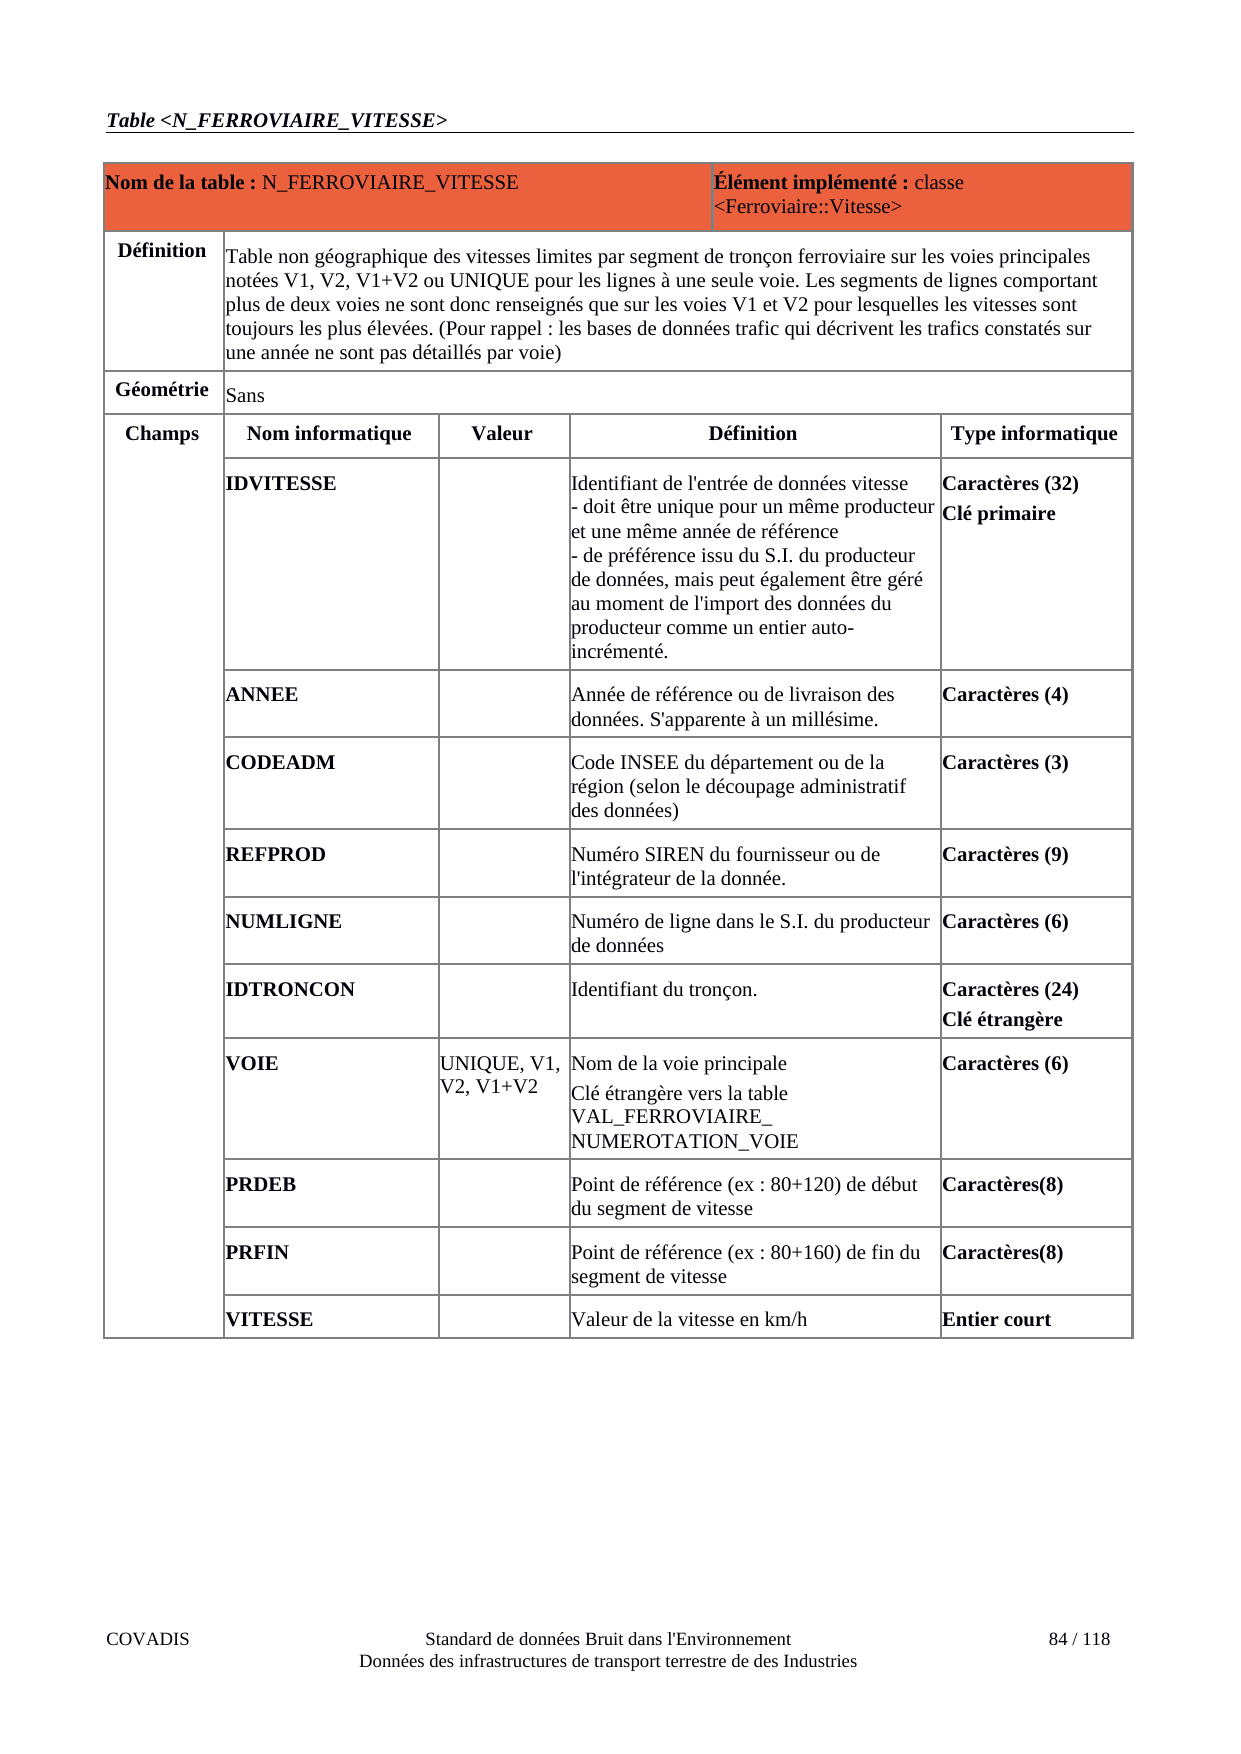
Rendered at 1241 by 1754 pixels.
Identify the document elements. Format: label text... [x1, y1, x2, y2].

table_cell Caractères (6) [942, 898, 1131, 963]
table_cell [440, 459, 569, 669]
table_cell [440, 1160, 569, 1226]
subtitle Table <N_FERROVIAIRE_VITESSE> [106, 107, 1134, 132]
table_cell Caractères (3) [942, 738, 1131, 828]
table_cell [440, 1296, 569, 1337]
table_cell VITESSE [225, 1296, 438, 1337]
table_header Élément implémenté : classe <Ferroviaire::Vitesse> [714, 164, 1131, 230]
table_cell [440, 898, 569, 963]
table_cell Caractères(8) [942, 1160, 1131, 1226]
table_cell Identifiant de l'entrée de données vitesse - doit être unique pour un même producteur et une même année de référence - de préférence issu du S.I. du producteur de données, mais peut également être géré au moment de l'import des données du producteur comme un entier auto-incrémenté. [571, 459, 940, 669]
table_cell [440, 1228, 569, 1293]
table_cell Identifiant du tronçon. [571, 965, 940, 1037]
table_cell Caractères (24) Clé étrangère [942, 965, 1131, 1037]
table_cell Caractères (32) Clé primaire [942, 459, 1131, 669]
table_cell Numéro SIREN du fournisseur ou de l'intégrateur de la donnée. [571, 830, 940, 896]
table_cell [440, 738, 569, 828]
table_cell Champs [105, 415, 223, 1337]
table_cell IDVITESSE [225, 459, 438, 669]
table_cell IDTRONCON [225, 965, 438, 1037]
table_cell Nom de la voie principale Clé étrangère vers la table VAL_FERROVIAIRE_ NUMEROTATION_VOIE [571, 1039, 940, 1158]
table_cell Code INSEE du département ou de la région (selon le découpage administratif des données) [571, 738, 940, 828]
table_cell Définition [571, 415, 940, 457]
table_cell Point de référence (ex : 80+160) de fin du segment de vitesse [571, 1228, 940, 1293]
table_cell Caractères (9) [942, 830, 1131, 896]
table_cell [440, 671, 569, 736]
table_cell Entier court [942, 1296, 1131, 1337]
table_cell Géométrie [105, 372, 223, 413]
table_cell PRDEB [225, 1160, 438, 1226]
table_cell Caractères (6) [942, 1039, 1131, 1158]
table_cell VOIE [225, 1039, 438, 1158]
table_cell UNIQUE, V1, V2, V1+V2 [440, 1039, 569, 1158]
table_cell Nom informatique [225, 415, 438, 457]
table_cell REFPROD [225, 830, 438, 896]
table_cell Numéro de ligne dans le S.I. du producteur de données [571, 898, 940, 963]
table_cell Caractères(8) [942, 1228, 1131, 1293]
table_cell Année de référence ou de livraison des données. S'apparente à un millésime. [571, 671, 940, 736]
table_cell PRFIN [225, 1228, 438, 1293]
table_cell [440, 830, 569, 896]
table_cell CODEADM [225, 738, 438, 828]
table_cell Table non géographique des vitesses limites par segment de tronçon ferroviaire sur les voies principales notées V1, V2, V1+V2 ou UNIQUE pour les lignes à une seule voie. Les segments de lignes comportant plus de deux voies ne sont donc renseignés que sur les voies V1 et V2 pour lesquelles les vitesses sont toujours les plus élevées. (Pour rappel : les bases de données trafic qui décrivent les trafics constatés sur une année ne sont pas détaillés par voie) [225, 232, 1131, 369]
table_cell ANNEE [225, 671, 438, 736]
table_cell Définition [105, 232, 223, 369]
table_cell Point de référence (ex : 80+120) de début du segment de vitesse [571, 1160, 940, 1226]
table_cell NUMLIGNE [225, 898, 438, 963]
table_header Nom de la table : N_FERROVIAIRE_VITESSE [105, 164, 711, 230]
table_cell [440, 965, 569, 1037]
table_cell Sans [225, 372, 1131, 413]
table_cell Type informatique [942, 415, 1131, 457]
table_cell Caractères (4) [942, 671, 1131, 736]
table_cell Valeur [440, 415, 569, 457]
table_cell Valeur de la vitesse en km/h [571, 1296, 940, 1337]
